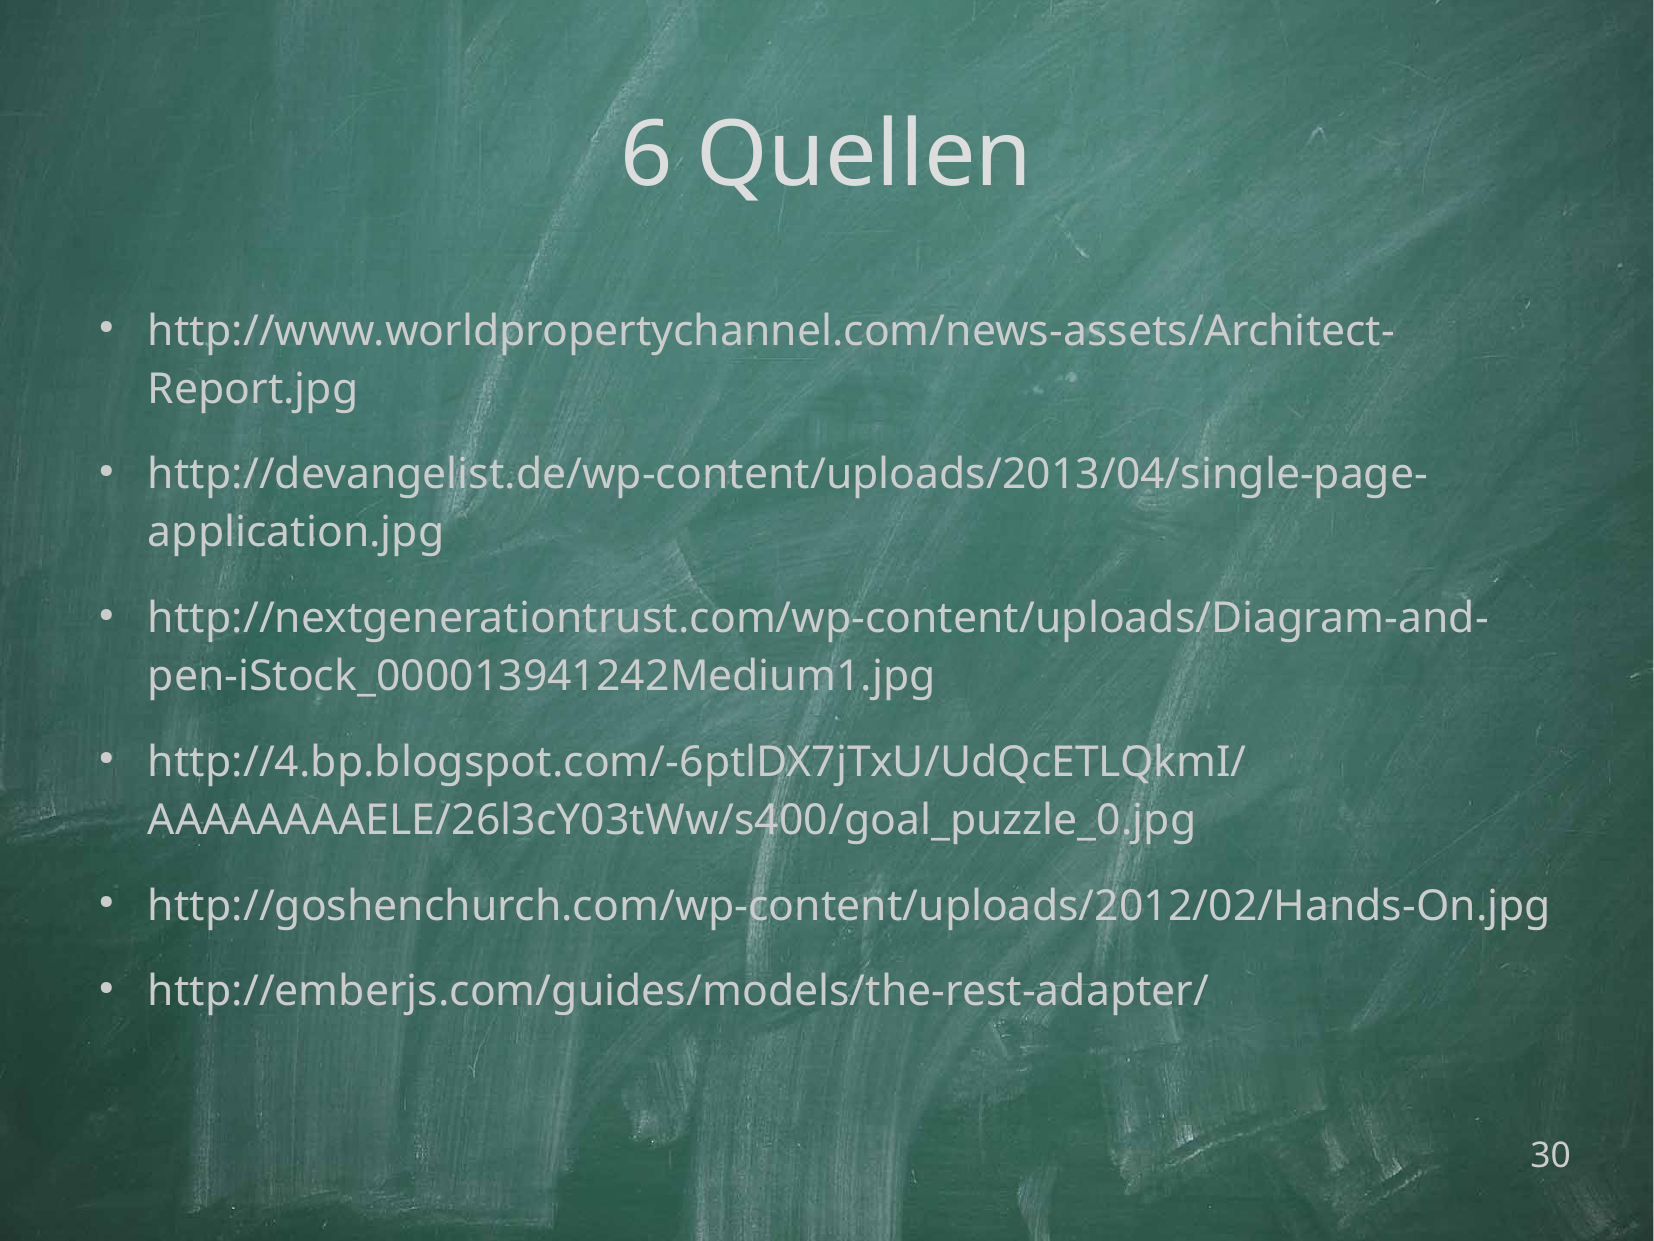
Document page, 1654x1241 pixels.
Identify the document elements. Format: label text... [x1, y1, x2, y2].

picture [0, 0, 1654, 1241]
title 6 Quellen [250, 47, 1403, 252]
list http://www.worldpropertychannel.com/news-assets/Architect-Report.jpg http://devangelist.de/wp-content/uploads/2013/04/single-page-application.jpg http://nextgenerationtrust.com/wp-content/uploads/Diagram-and-pen-iStock_000013941242Medium1.jpg http://4.bp.blogspot.com/-6ptlDX7jTxU/UdQcETLQkmI/AAAAAAAAELE/26l3cY03tWw/s400/goal_puzzle_0.jpg http://goshenchurch.com/wp-content/uploads/2012/02/Hands-On.jpg http://emberjs.com/guides/models/the-rest-adapter/ [82, 299, 1571, 1019]
